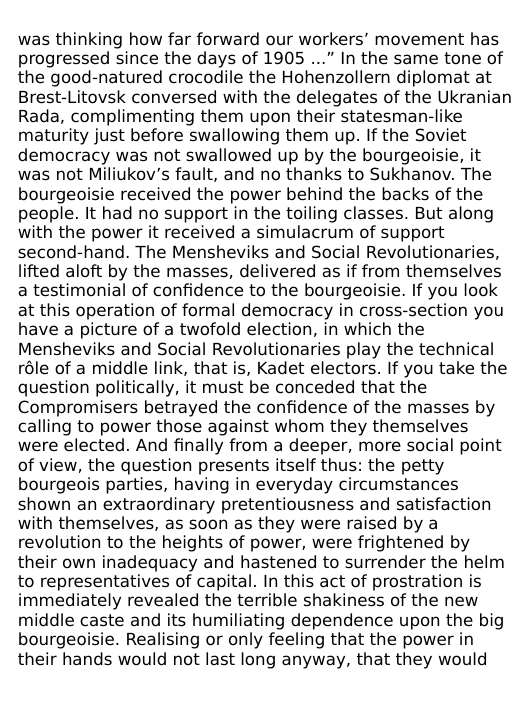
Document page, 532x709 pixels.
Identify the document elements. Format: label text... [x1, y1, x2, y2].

text was thinking how far forward our workers’ movement has progressed since the days of 1905 ...” In the same tone of the good-natured crocodile the Hohenzollern diplomat at Brest-Litovsk conversed with the delegates of the Ukranian Rada, complimenting them upon their statesman-like maturity just before swallowing them up. If the Soviet democracy was not swallowed up by the bourgeoisie, it was not Miliukov’s fault, and no thanks to Sukhanov. The bourgeoisie received the power behind the backs of the people. It had no support in the toiling classes. But along with the power it received a simulacrum of support second-hand. The Mensheviks and Social Revolutionaries, lifted aloft by the masses, delivered as if from themselves a testimonial of confidence to the bourgeoisie. If you look at this operation of formal democracy in cross-section you have a picture of a twofold election, in which the Mensheviks and Social Revolutionaries play the technical rôle of a middle link, that is, Kadet electors. If you take the question politically, it must be conceded that the Compromisers betrayed the confidence of the masses by calling to power those against whom they themselves were elected. And finally from a deeper, more social point of view, the question presents itself thus: the petty bourgeois parties, having in everyday circumstances shown an extraordinary pretentiousness and satisfaction with themselves, as soon as they were raised by a revolution to the heights of power, were frightened by their own inadequacy and hastened to surrender the helm to representatives of capital. In this act of prostration is immediately revealed the terrible shakiness of the new middle caste and its humiliating dependence upon the big bourgeoisie. Realising or only feeling that the power in their hands would not last long anyway, that they would [18, 29, 514, 669]
